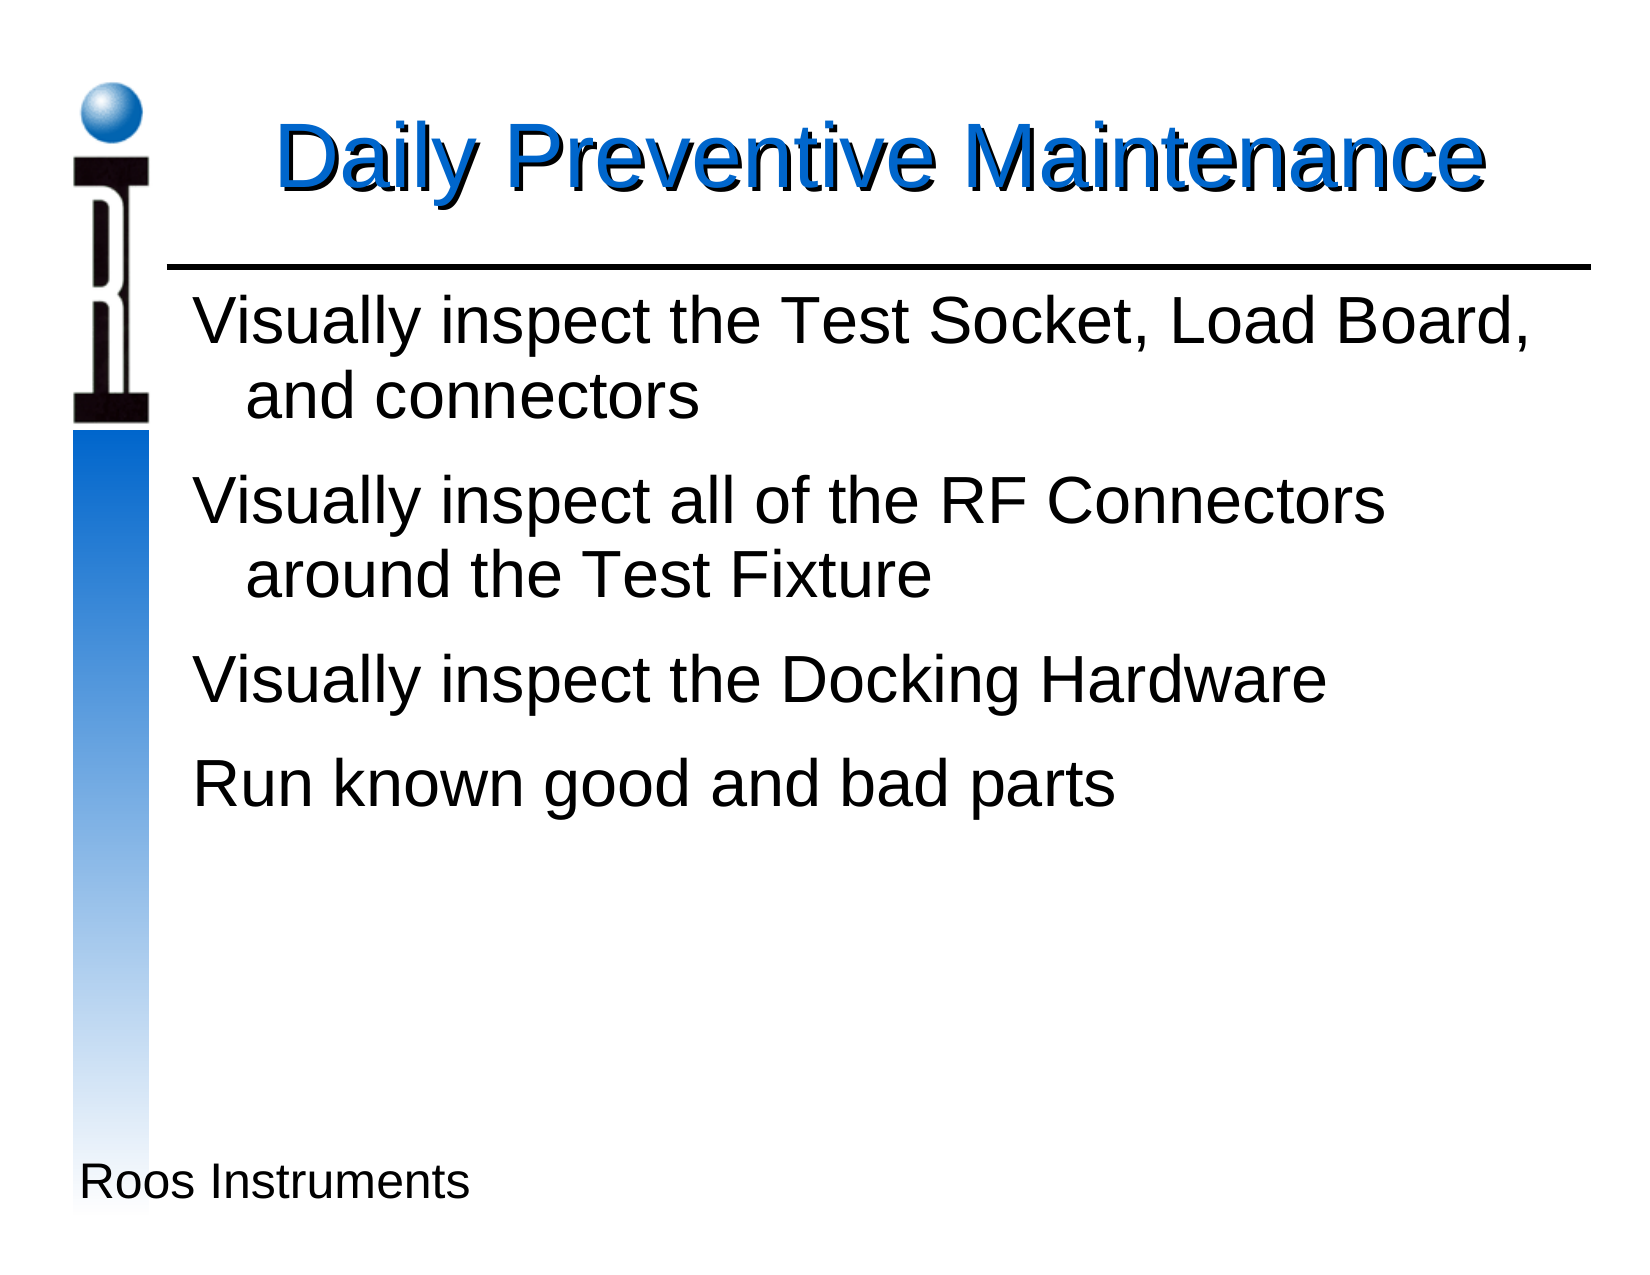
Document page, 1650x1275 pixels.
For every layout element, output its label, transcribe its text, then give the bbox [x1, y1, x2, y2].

title Daily Preventive Maintenance [171, 65, 1591, 246]
list Visually inspect the Test Socket, Load Board, and connectors Visually inspect all of the RF Connectors around the Test Fixture Visually inspect the Docking Hardware Run known good and bad parts [174, 283, 1591, 1080]
picture [69, 78, 154, 430]
